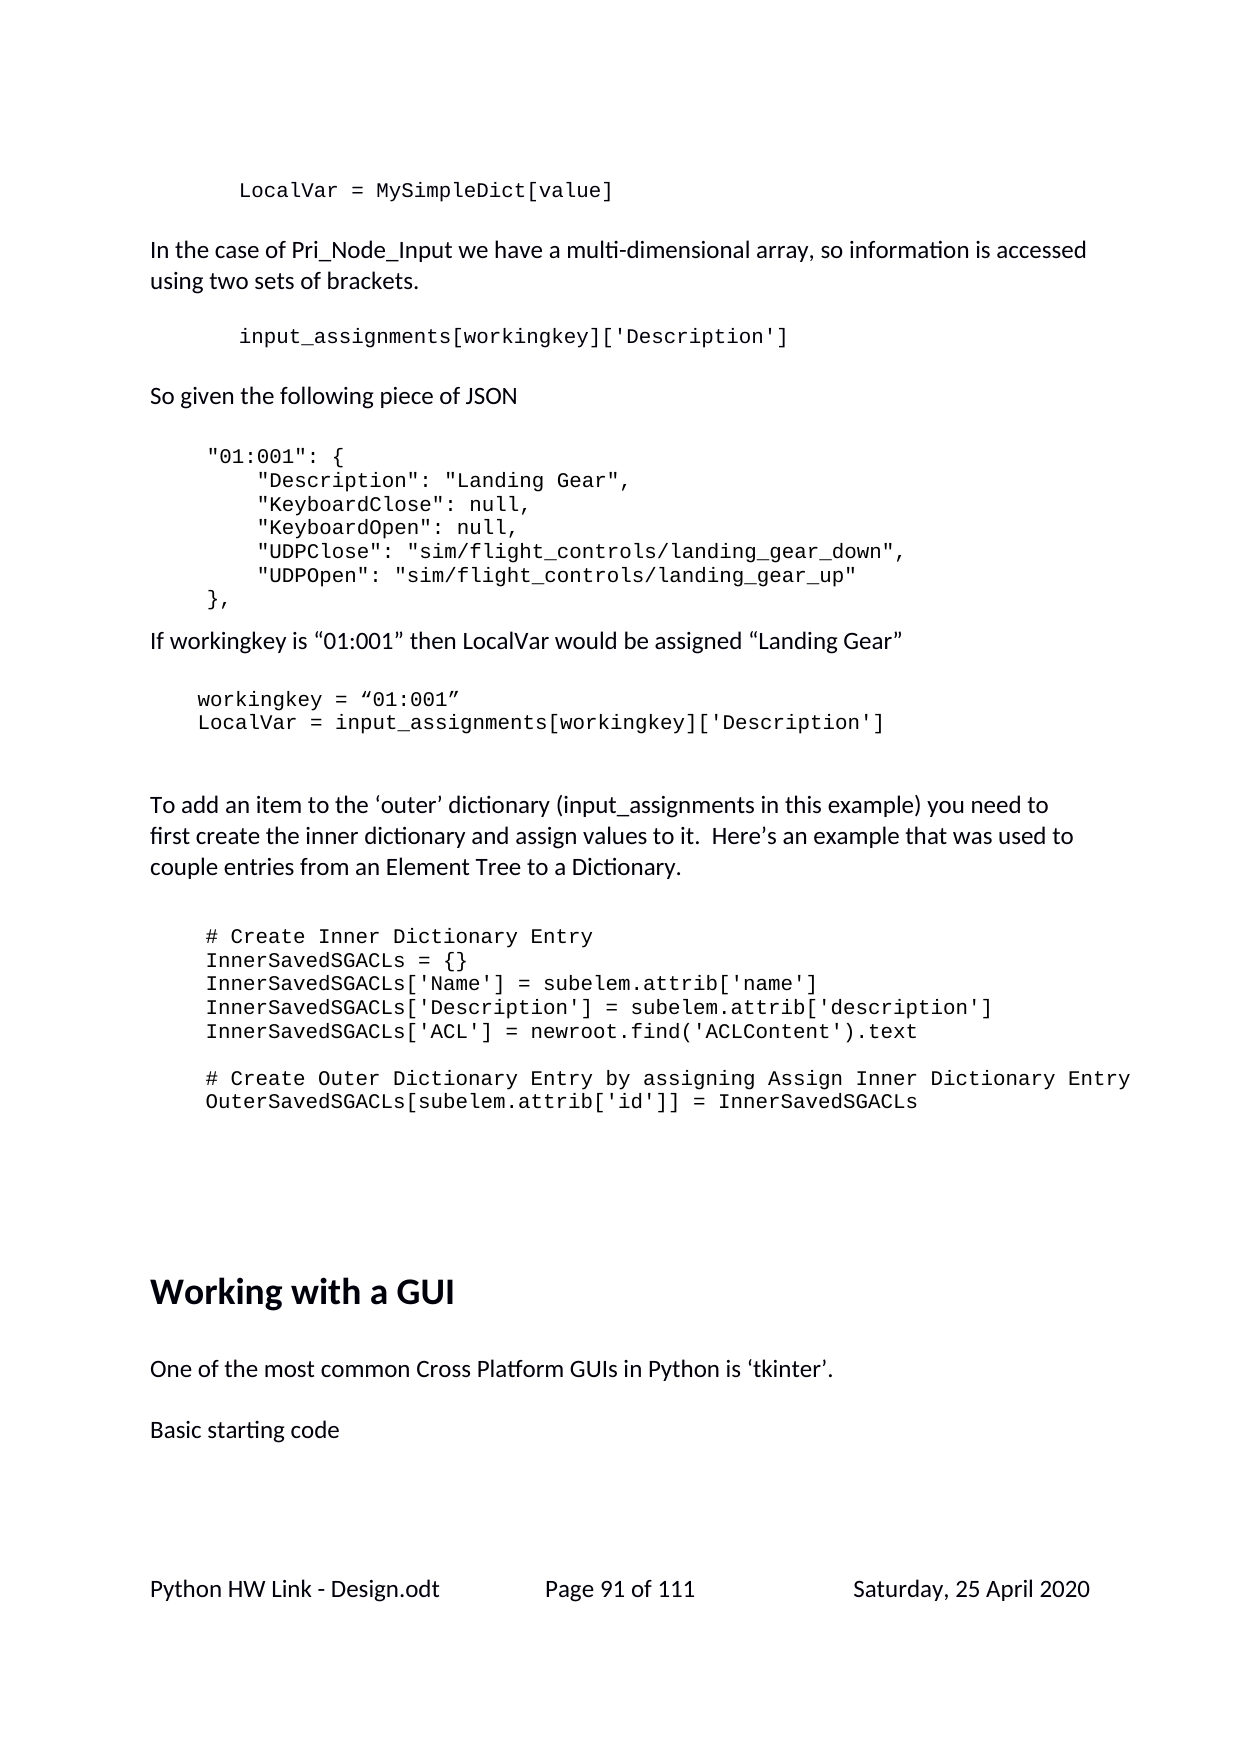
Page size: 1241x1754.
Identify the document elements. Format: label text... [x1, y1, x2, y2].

text So given the following piece of JSON [150, 380, 1090, 411]
text LocalVar = MySimpleDict[value] [150, 181, 1090, 204]
text In the case of Pri_Node_Input we have a multi-dimensional array, so information is accessed using two sets of brackets. [150, 235, 1090, 296]
text Basic starting code [150, 1414, 1090, 1444]
text input_assignments[workingkey]['Description'] [150, 326, 1090, 350]
text One of the most common Cross Platform GUIs in Python is ‘tkinter’. [150, 1353, 1090, 1383]
text If workingkey is “01:001” then LocalVar would be assigned “Landing Gear” [150, 441, 1090, 656]
text To add an item to the ‘outer’ dictionary (input_assignments in this example) you need to first create the inner dictionary and assign values to it. Here’s an example that was used to couple entries from an Element Tree to a Dictionary. [150, 656, 1090, 881]
subtitle Working with a GUI [150, 1268, 1090, 1314]
